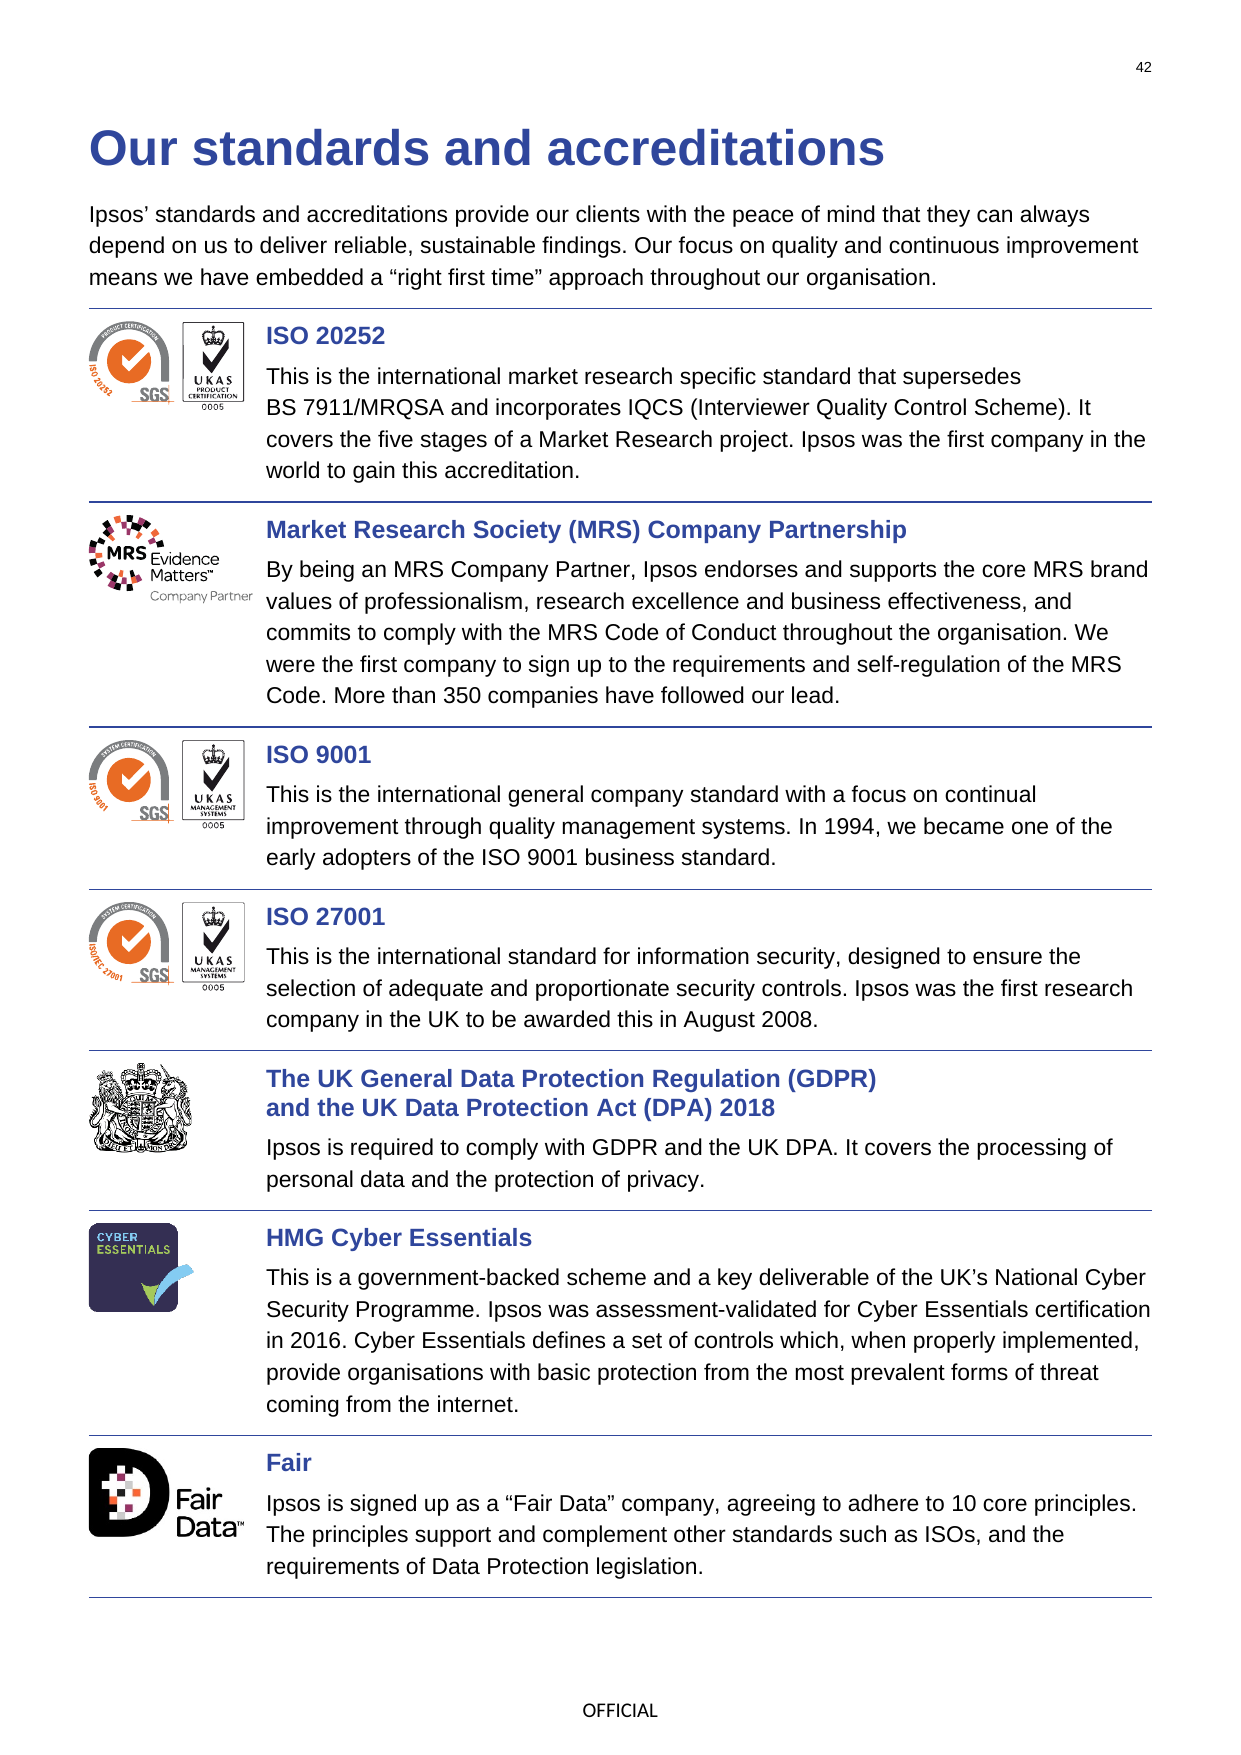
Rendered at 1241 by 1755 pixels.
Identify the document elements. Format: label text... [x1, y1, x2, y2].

table_cell [89, 728, 266, 888]
table_cell [89, 890, 266, 1050]
list Ipsos’ standards and accreditations provide our clients with the peace of mind that they can always depend on us to deliver reliable, sustainable findings. Our focus on quality and continuous improvement means we have embedded a “right first time” approach throughout our organisation. [89, 201, 1152, 290]
table_cell ISO 27001 This is the international standard for information security, designed to ensure the selection of adequate and proportionate security controls. Ipsos was the first research company in the UK to be awarded this in August 2008. [266, 890, 1152, 1050]
table_header ISO 20252 This is the international market research specific standard that supersedes BS 7911/MRQSA and incorporates IQCS (Interviewer Quality Control Scheme). It covers the five stages of a Market Research project. Ipsos was the first company in the world to gain this accreditation. [266, 309, 1152, 501]
subtitle Our standards and accreditations [89, 118, 1152, 176]
table_cell Fair Ipsos is signed up as a “Fair Data” company, agreeing to adhere to 10 core principles. The principles support and complement other standards such as ISOs, and the requirements of Data Protection legislation. [266, 1436, 1152, 1597]
table_cell ISO 9001 This is the international general company standard with a focus on continual improvement through quality management systems. In 1994, we became one of the early adopters of the ISO 9001 business standard. [266, 728, 1152, 888]
table_cell [89, 503, 266, 726]
table_cell Market Research Society (MRS) Company Partnership By being an MRS Company Partner, Ipsos endorses and supports the core MRS brand values of professionalism, research excellence and business effectiveness, and commits to comply with the MRS Code of Conduct throughout the organisation. We were the first company to sign up to the requirements and self-regulation of the MRS Code. More than 350 companies have followed our lead. [266, 503, 1152, 726]
table_cell HMG Cyber Essentials This is a government-backed scheme and a key deliverable of the UK’s National Cyber Security Programme. Ipsos was assessment-validated for Cyber Essentials certification in 2016. Cyber Essentials defines a set of controls which, when properly implemented, provide organisations with basic protection from the most prevalent forms of threat coming from the internet. [266, 1211, 1152, 1435]
table_cell [89, 1051, 266, 1209]
table_cell [89, 1436, 266, 1597]
table_cell The UK General Data Protection Regulation (GDPR) and the UK Data Protection Act (DPA) 2018 Ipsos is required to comply with GDPR and the UK DPA. It covers the processing of personal data and the protection of privacy. [266, 1051, 1152, 1209]
table_header [89, 309, 266, 501]
table_cell [89, 1211, 266, 1435]
